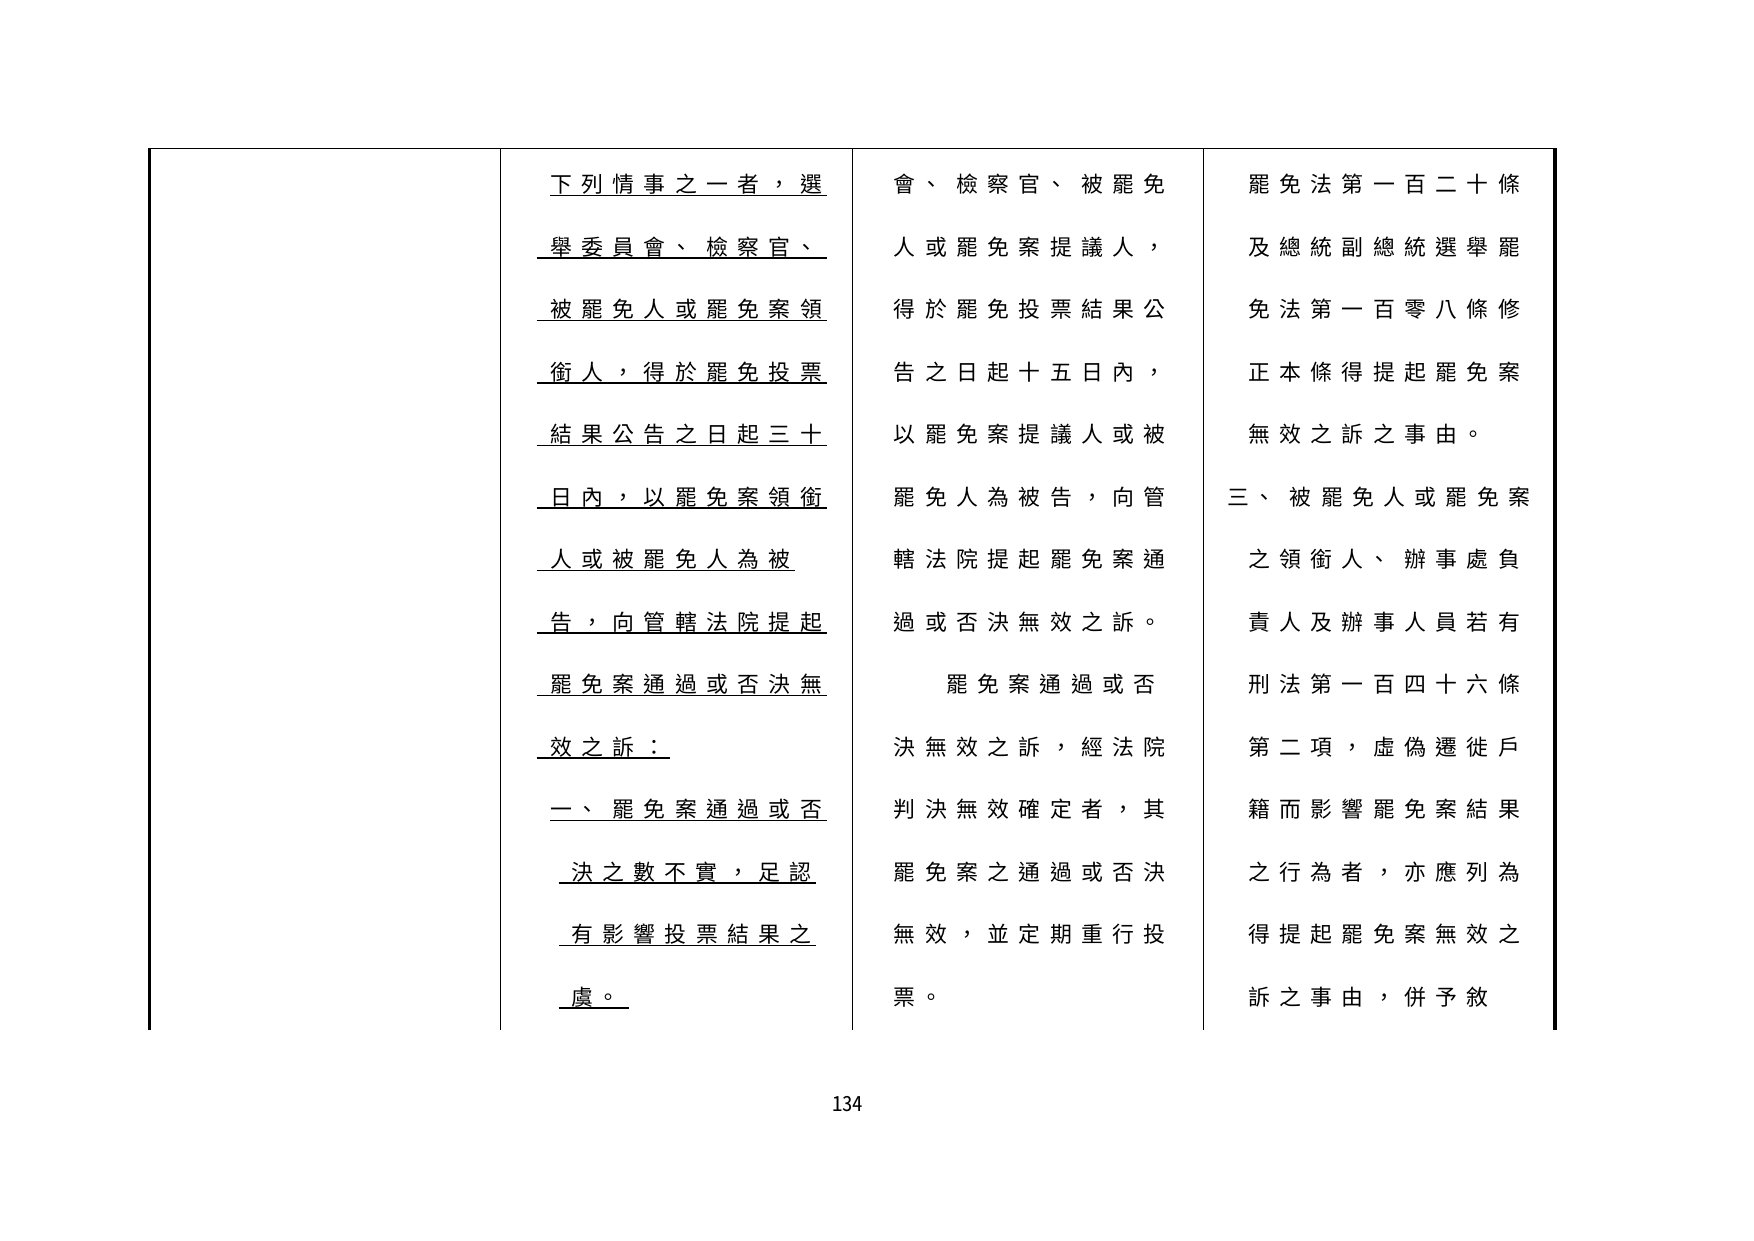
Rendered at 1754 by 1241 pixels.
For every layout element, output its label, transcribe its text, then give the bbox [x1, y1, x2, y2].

table_cell 罷免法第一百二十條及總統副總統選舉罷免法第一百零八條修正本條得提起罷免案無效之訴之事由。 三、被罷免人或罷免案之領銜人、辦事處負責人及辦事人員若有刑法第一百四十六條第二項，虛偽遷徙戶籍而影響罷免案結果之行為者，亦應列為得提起罷免案無效之訴之事由，併予敘 [1204, 149, 1553, 1030]
table_cell [151, 149, 500, 1030]
table_cell 下列情事之一者，選舉委員會、檢察官、被罷免人或罷免案領銜人，得於罷免投票結果公告之日起三十日內，以罷免案領銜人或被罷免人為被告，向管轄法院提起罷免案通過或否決無效之訴： 一、罷免案通過或否決之數不實，足認有影響投票結果之虞。 [501, 149, 852, 1030]
table_cell 會、檢察官、被罷免人或罷免案提議人，得於罷免投票結果公告之日起十五日內，以罷免案提議人或被罷免人為被告，向管轄法院提起罷免案通過或否決無效之訴。 罷免案通過或否決無效之訴，經法院判決無效確定者，其罷免案之通過或否決無效，並定期重行投票。 [853, 149, 1203, 1030]
